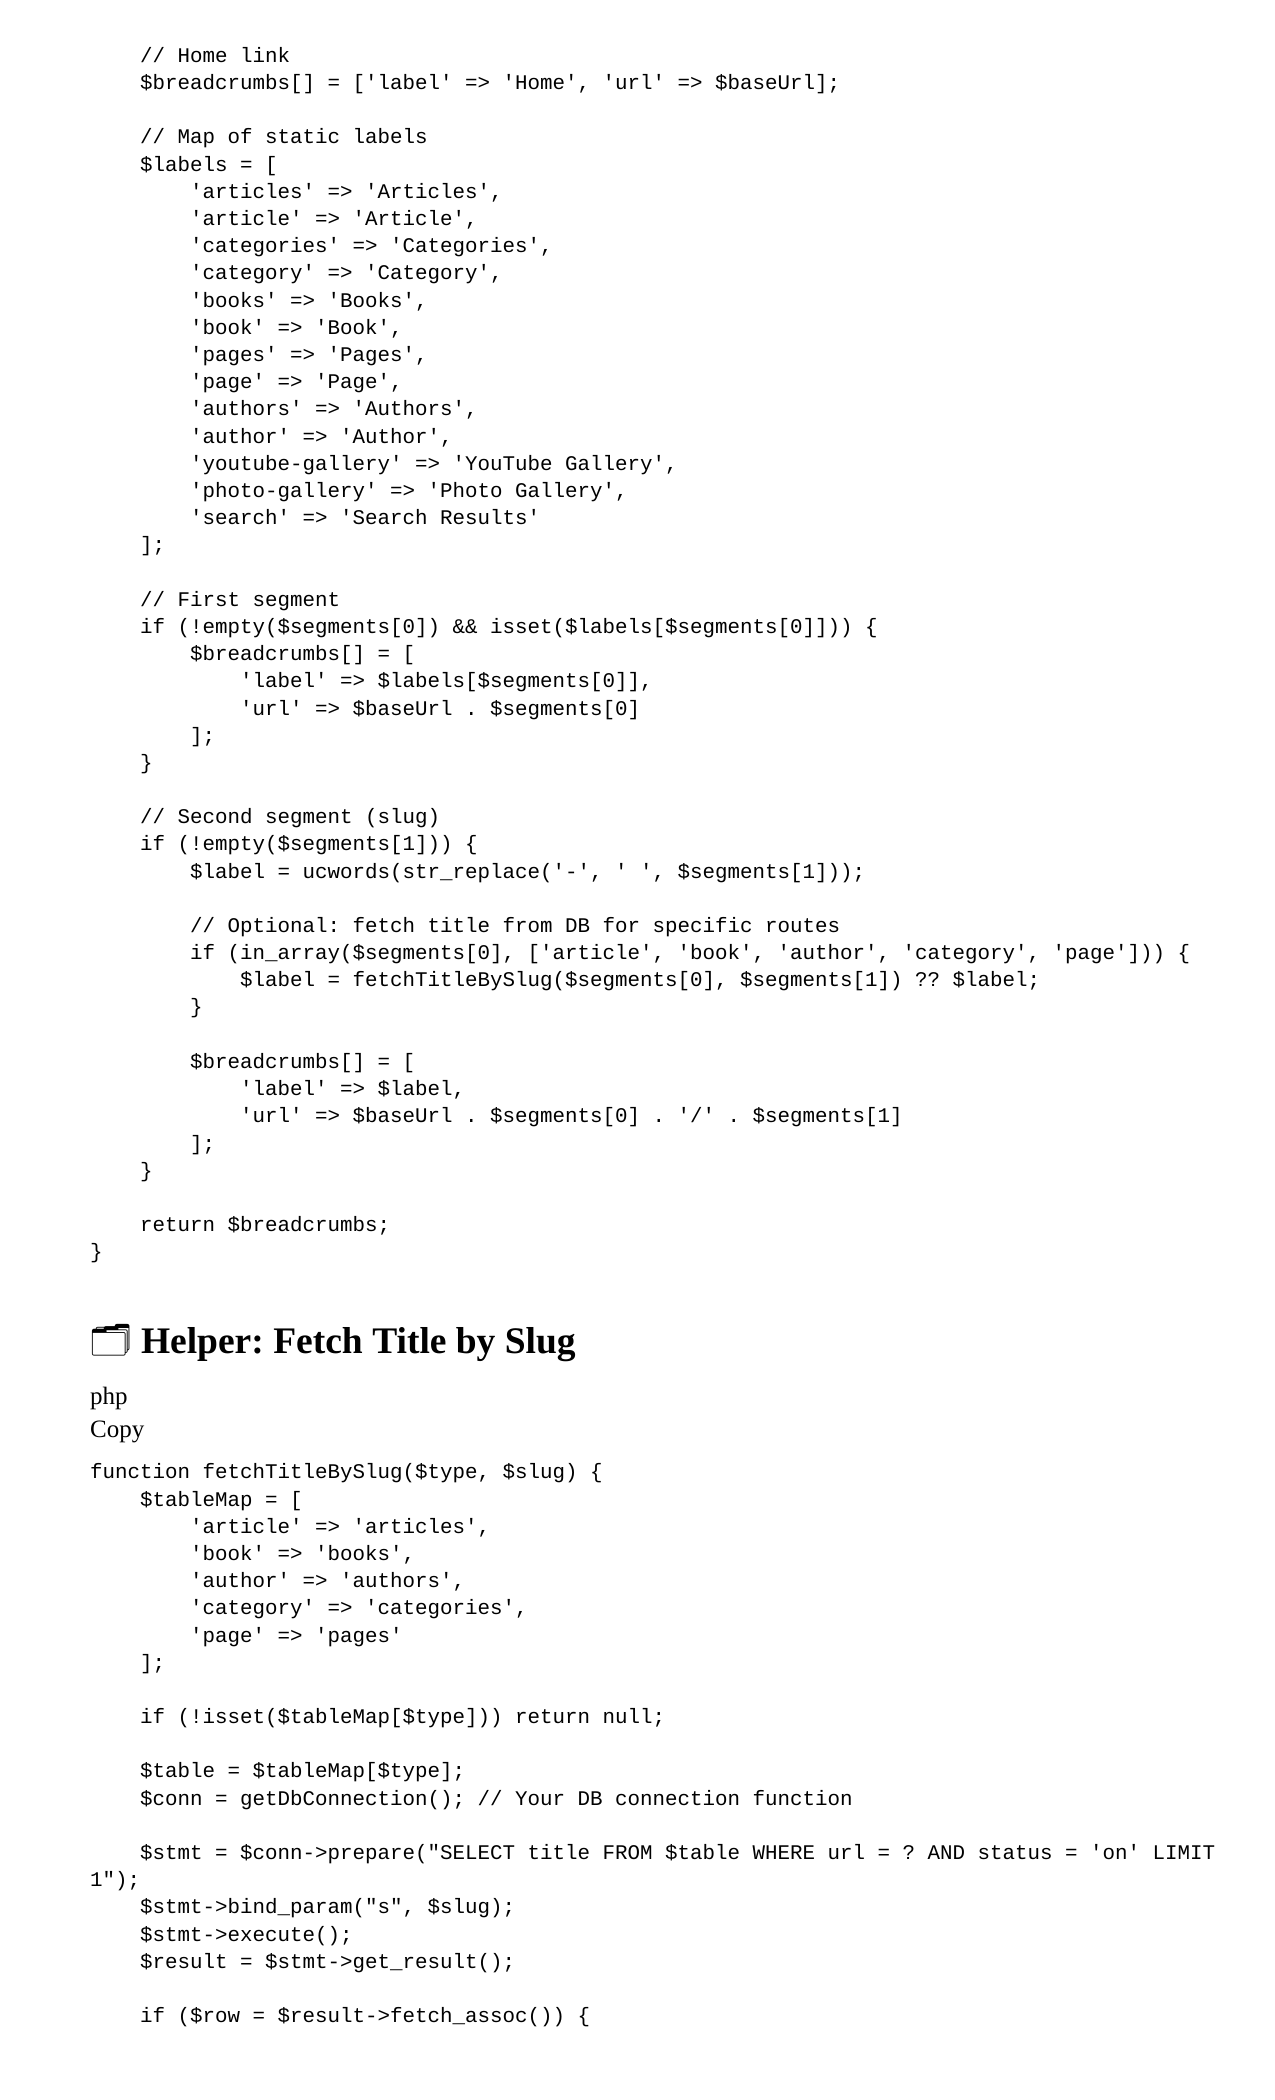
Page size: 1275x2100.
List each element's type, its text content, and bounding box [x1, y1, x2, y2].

text 'categories' => 'Categories', [90, 235, 1230, 259]
text 'articles' => 'Articles', [90, 181, 1230, 204]
text 'author' => 'Author', [90, 426, 1230, 449]
text // Optional: fetch title from DB for specific routes [90, 915, 1230, 939]
text $stmt->execute(); [90, 1924, 1230, 1947]
text 'page' => 'Page', [90, 371, 1230, 395]
text Copy [90, 1414, 1230, 1443]
text function fetchTitleBySlug($type, $slug) { [90, 1461, 1230, 1485]
text // Second segment (slug) [90, 806, 1230, 830]
text 'url' => $baseUrl . $segments[0] [90, 697, 1230, 721]
text 'authors' => 'Authors', [90, 398, 1230, 422]
text 'article' => 'Article', [90, 208, 1230, 232]
text ]; [90, 534, 1230, 558]
text 'search' => 'Search Results' [90, 507, 1230, 531]
text $breadcrumbs[] = ['label' => 'Home', 'url' => $baseUrl]; [90, 72, 1230, 96]
text } [90, 752, 1230, 776]
text $breadcrumbs[] = [ [90, 643, 1230, 667]
text ]; [90, 725, 1230, 748]
text if (!empty($segments[1])) { [90, 833, 1230, 857]
text $tableMap = [ [90, 1489, 1230, 1512]
text ]; [90, 1652, 1230, 1675]
text if ($row = $result->fetch_assoc()) { [90, 2005, 1230, 2029]
text 'category' => 'categories', [90, 1597, 1230, 1621]
text return $breadcrumbs; [90, 1214, 1230, 1238]
text $stmt->bind_param("s", $slug); [90, 1896, 1230, 1920]
text 'books' => 'Books', [90, 290, 1230, 313]
text } [90, 1241, 1230, 1265]
text if (!isset($tableMap[$type])) return null; [90, 1706, 1230, 1730]
text } [90, 997, 1230, 1020]
text $label = ucwords(str_replace('-', ' ', $segments[1])); [90, 861, 1230, 884]
text $label = fetchTitleBySlug($segments[0], $segments[1]) ?? $label; [90, 969, 1230, 993]
text if (!empty($segments[0]) && isset($labels[$segments[0]])) { [90, 616, 1230, 639]
text // Home link [90, 45, 1230, 69]
text 'pages' => 'Pages', [90, 344, 1230, 368]
text 'article' => 'articles', [90, 1516, 1230, 1539]
text 'label' => $labels[$segments[0]], [90, 670, 1230, 694]
text $breadcrumbs[] = [ [90, 1051, 1230, 1074]
text php [90, 1381, 1230, 1409]
subtitle 🗂️ Helper: Fetch Title by Slug [90, 1319, 1230, 1362]
text if (in_array($segments[0], ['article', 'book', 'author', 'category', 'page'])) { [90, 942, 1230, 966]
text 'url' => $baseUrl . $segments[0] . '/' . $segments[1] [90, 1105, 1230, 1129]
text } [90, 1160, 1230, 1183]
text $stmt = $conn->prepare("SELECT title FROM $table WHERE url = ? AND status = 'on' LIMIT 1"); [90, 1842, 1230, 1893]
text 'page' => 'pages' [90, 1624, 1230, 1648]
text ]; [90, 1132, 1230, 1156]
text 'youtube-gallery' => 'YouTube Gallery', [90, 453, 1230, 476]
text 'label' => $label, [90, 1078, 1230, 1102]
text $conn = getDbConnection(); // Your DB connection function [90, 1788, 1230, 1811]
text // First segment [90, 589, 1230, 612]
text 'book' => 'Book', [90, 317, 1230, 341]
text 'book' => 'books', [90, 1543, 1230, 1567]
text 'photo-gallery' => 'Photo Gallery', [90, 480, 1230, 504]
text $labels = [ [90, 154, 1230, 177]
text // Map of static labels [90, 127, 1230, 150]
text 'category' => 'Category', [90, 262, 1230, 286]
text $result = $stmt->get_result(); [90, 1951, 1230, 1974]
text $table = $tableMap[$type]; [90, 1761, 1230, 1784]
text 'author' => 'authors', [90, 1570, 1230, 1594]
